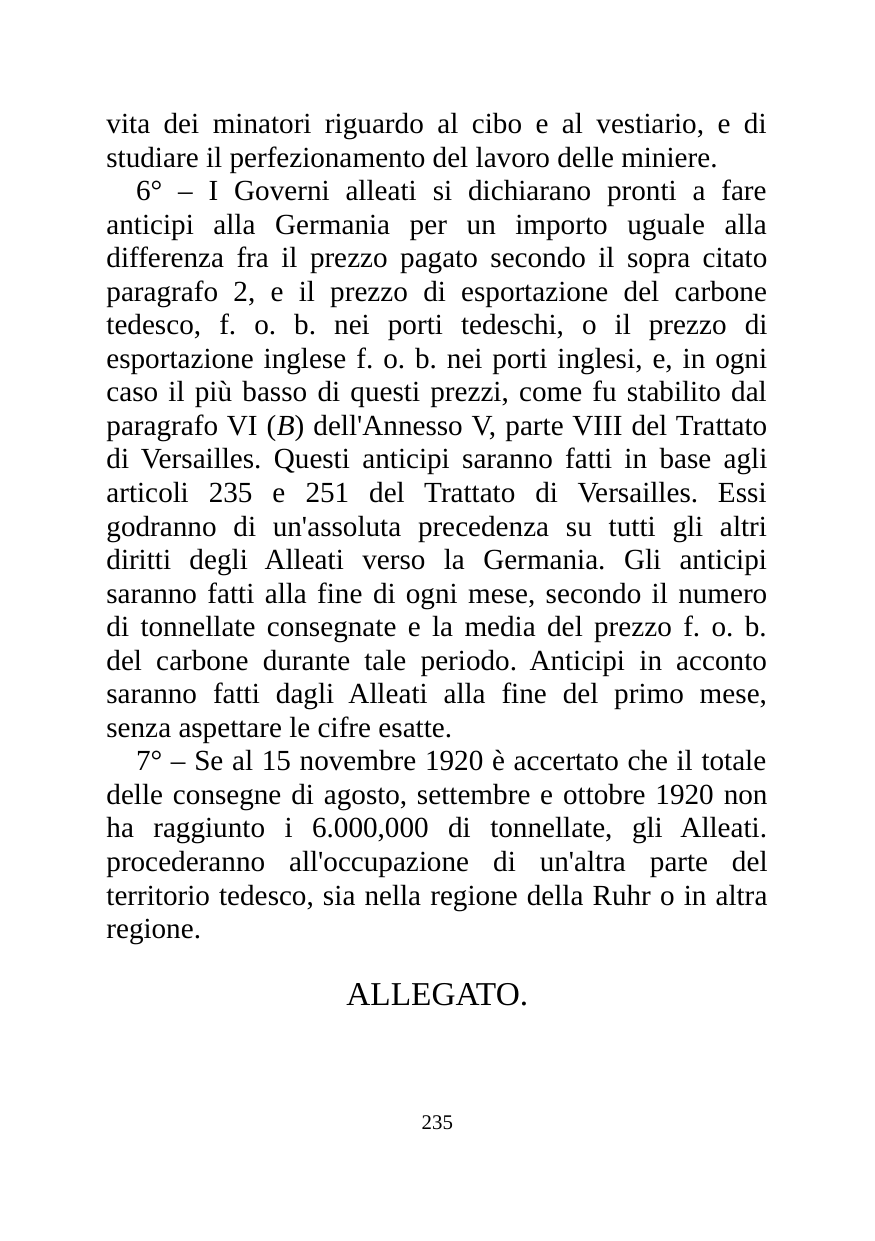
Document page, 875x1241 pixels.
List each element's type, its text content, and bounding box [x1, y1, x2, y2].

text ALLEGATO. [106, 974, 768, 1013]
text 7° – Se al 15 novembre 1920 è accertato che il totale delle consegne di agosto, settembre e ottobre 1920 non ha raggiunto i 6.000,000 di tonnellate, gli Alleati. procederanno all'occupazione di un'altra parte del territorio tedesco, sia nella regione della Ruhr o in altra regione. [106, 743, 768, 945]
text vita dei minatori riguardo al cibo e al vestiario, e di studiare il perfezionamento del lavoro delle miniere. [106, 106, 768, 173]
text 6° – I Governi alleati si dichiarano pronti a fare anticipi alla Germania per un importo uguale alla differenza fra il prezzo pagato secondo il sopra citato paragrafo 2, e il prezzo di esportazione del carbone tedesco, f. o. b. nei porti tedeschi, o il prezzo di esportazione inglese f. o. b. nei porti inglesi, e, in ogni caso il più basso di questi prezzi, come fu stabilito dal paragrafo VI (B) dell'Annesso V, parte VIII del Trattato di Versailles. Questi anticipi saranno fatti in base agli articoli 235 e 251 del Trattato di Versailles. Essi godranno di un'assoluta precedenza su tutti gli altri diritti degli Alleati verso la Germania. Gli anticipi saranno fatti alla fine di ogni mese, secondo il numero di tonnellate consegnate e la media del prezzo f. o. b. del carbone durante tale periodo. Anticipi in acconto saranno fatti dagli Alleati alla fine del primo mese, senza aspettare le cifre esatte. [106, 173, 768, 743]
